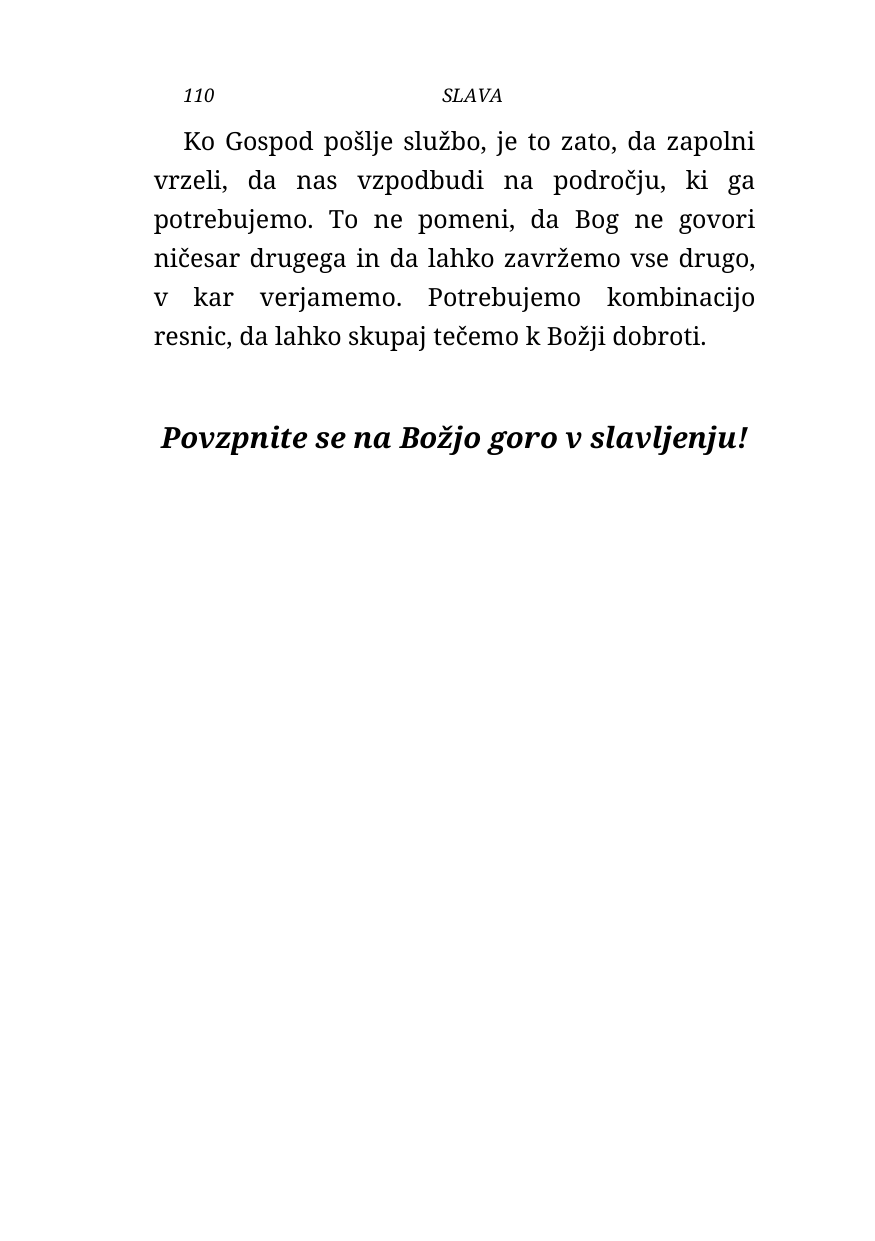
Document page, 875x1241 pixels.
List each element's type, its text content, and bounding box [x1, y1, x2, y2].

text Ko Gospod pošlje službo, je to zato, da zapolni vrzeli, da nas vzpodbudi na področju, ki ga potrebujemo. To ne pomeni, da Bog ne govori ničesar drugega in da lahko zavržemo vse drugo, v kar verjamemo. Potrebujemo kombinacijo resnic, da lahko skupaj tečemo k Božji dobroti. [153, 123, 756, 353]
text Povzpnite se na Božjo goro v slavljenju! [153, 417, 756, 457]
